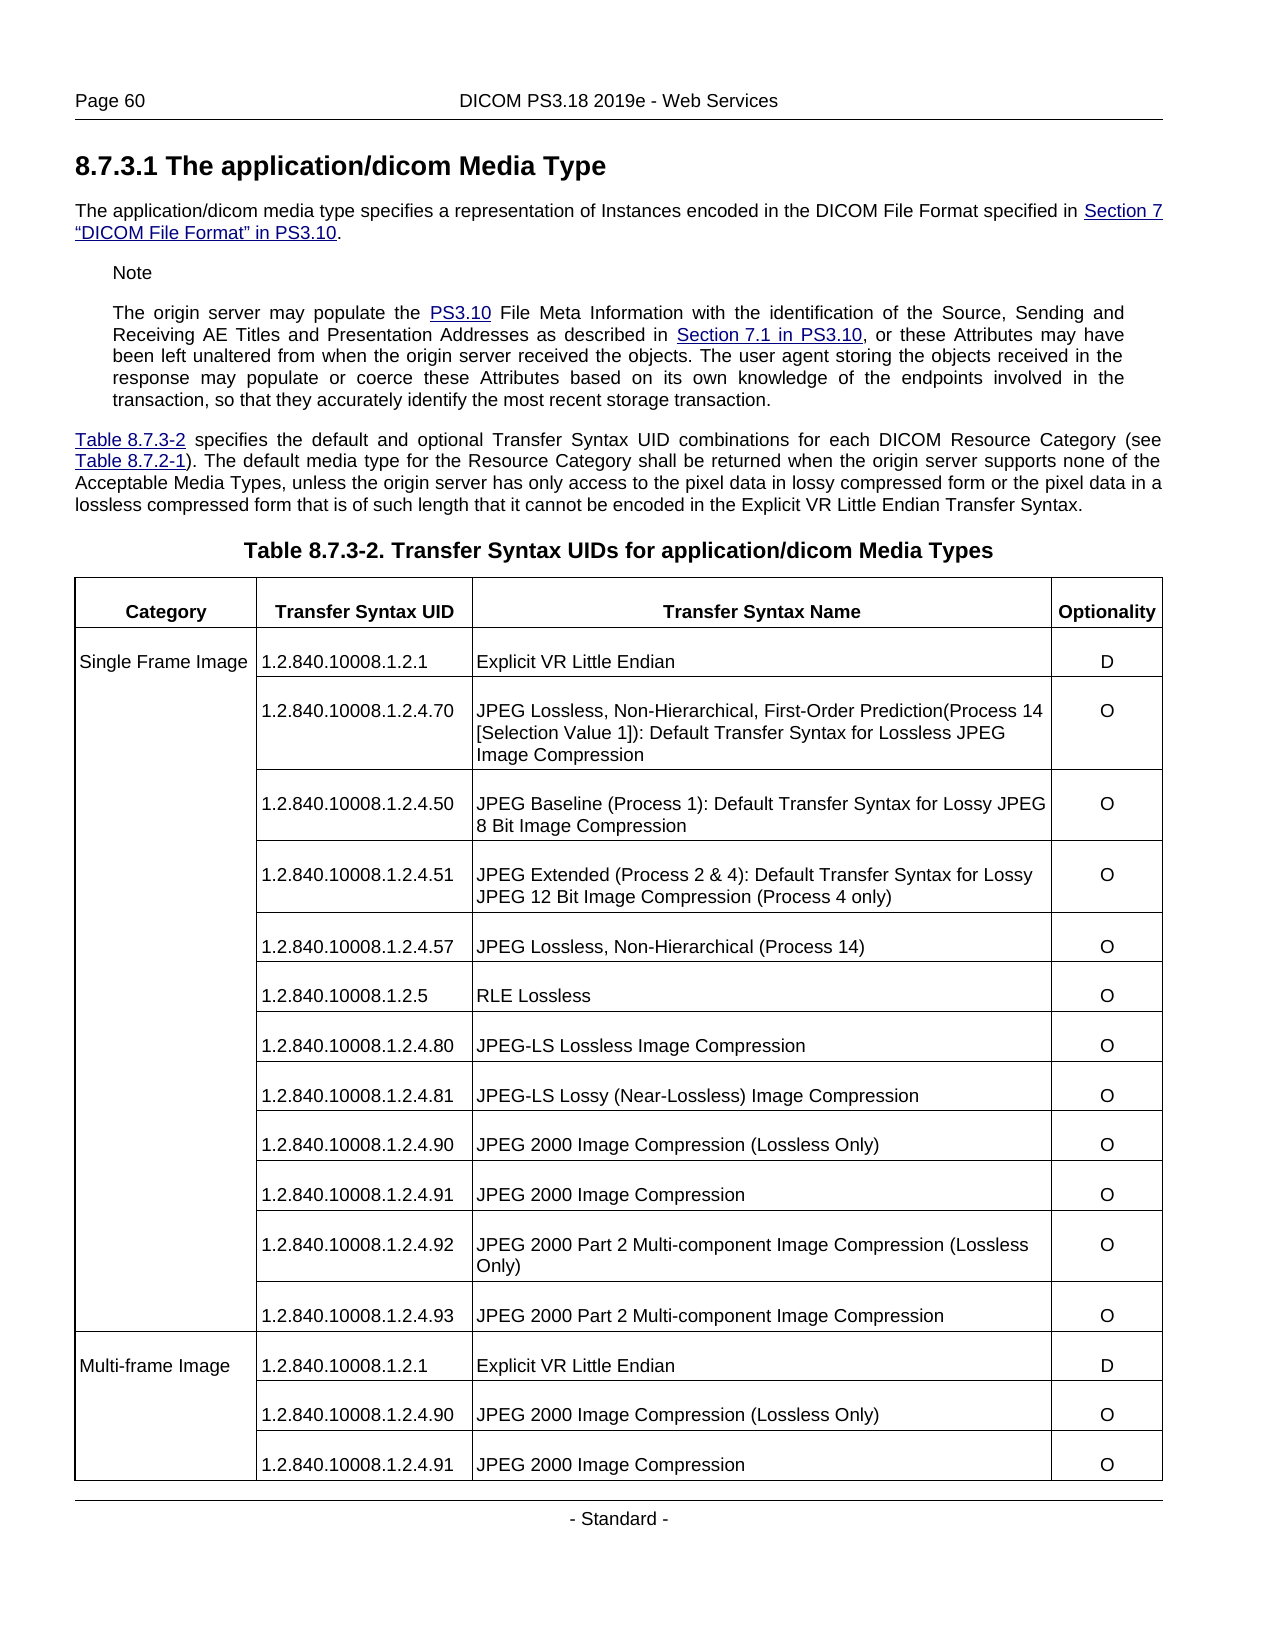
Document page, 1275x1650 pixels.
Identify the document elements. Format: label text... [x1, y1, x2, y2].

table_header Category [76, 578, 256, 627]
text The origin server may populate the PS3.10 File Meta Information with the identification of the Source, Sending and Receiving AE Titles and Presentation Addresses as described in Section 7.1 in PS3.10, or these Attributes may have been left unaltered from when the origin server received the objects. The user agent storing the objects received in the response may populate or coerce these Attributes based on its own knowledge of the endpoints involved in the transaction, so that they accurately identify the most recent storage transaction. [112, 302, 1125, 410]
table_cell 1.2.840.10008.1.2.4.93 [257, 1282, 472, 1331]
table_cell O [1052, 1381, 1162, 1430]
table_cell JPEG 2000 Image Compression (Lossless Only) [473, 1111, 1051, 1160]
table_cell JPEG Lossless, Non-Hierarchical, First-Order Prediction(Process 14 [Selection Value 1]): Default Transfer Syntax for Lossless JPEG Image Compression [473, 677, 1051, 769]
table_cell D [1052, 628, 1162, 676]
table_cell JPEG-LS Lossy (Near-Lossless) Image Compression [473, 1062, 1051, 1110]
table_cell Explicit VR Little Endian [473, 628, 1051, 676]
table_cell 1.2.840.10008.1.2.4.92 [257, 1211, 472, 1281]
table_cell O [1052, 962, 1162, 1011]
table_cell O [1052, 1211, 1162, 1281]
table_cell O [1052, 1012, 1162, 1061]
table_cell 1.2.840.10008.1.2.4.81 [257, 1062, 472, 1110]
table_cell 1.2.840.10008.1.2.1 [257, 628, 472, 676]
table_cell JPEG Baseline (Process 1): Default Transfer Syntax for Lossy JPEG 8 Bit Image Compression [473, 770, 1051, 840]
table_header Transfer Syntax Name [473, 578, 1051, 627]
table_cell JPEG Lossless, Non-Hierarchical (Process 14) [473, 913, 1051, 961]
table_cell 1.2.840.10008.1.2.5 [257, 962, 472, 1011]
text Table 8.7.3-2 specifies the default and optional Transfer Syntax UID combinations for each DICOM Resource Category (see Table 8.7.2-1). The default media type for the Resource Category shall be returned when the origin server supports none of the Acceptable Media Types, unless the origin server has only access to the pixel data in lossy compressed form or the pixel data in a lossless compressed form that is of such length that it cannot be encoded in the Explicit VR Little Endian Transfer Syntax. [75, 429, 1162, 515]
table_cell O [1052, 913, 1162, 961]
table_cell O [1052, 770, 1162, 840]
text Table 8.7.3-2. Transfer Syntax UIDs for application/dicom Media Types [75, 537, 1162, 563]
table_cell JPEG 2000 Image Compression [473, 1161, 1051, 1210]
table_cell RLE Lossless [473, 962, 1051, 1011]
table_cell JPEG 2000 Part 2 Multi-component Image Compression (Lossless Only) [473, 1211, 1051, 1281]
table_cell 1.2.840.10008.1.2.4.70 [257, 677, 472, 769]
text The application/dicom media type specifies a representation of Instances encoded in the DICOM File Format specified in Section 7 “DICOM File Format” in PS3.10. [75, 200, 1162, 243]
table_cell Single Frame Image [76, 628, 256, 1331]
table_cell O [1052, 1161, 1162, 1210]
table_cell JPEG-LS Lossless Image Compression [473, 1012, 1051, 1061]
table_header Transfer Syntax UID [257, 578, 472, 627]
table_cell O [1052, 1282, 1162, 1331]
table_cell Multi-frame Image [76, 1332, 256, 1480]
table_header Optionality [1052, 578, 1162, 627]
table_cell 1.2.840.10008.1.2.4.91 [257, 1431, 472, 1480]
table_cell O [1052, 841, 1162, 912]
table_cell JPEG 2000 Image Compression [473, 1431, 1051, 1480]
table_cell 1.2.840.10008.1.2.4.90 [257, 1381, 472, 1430]
table_cell 1.2.840.10008.1.2.1 [257, 1332, 472, 1380]
table_cell O [1052, 677, 1162, 769]
table_cell D [1052, 1332, 1162, 1380]
table_cell 1.2.840.10008.1.2.4.50 [257, 770, 472, 840]
table_cell JPEG Extended (Process 2 & 4): Default Transfer Syntax for Lossy JPEG 12 Bit Image Compression (Process 4 only) [473, 841, 1051, 912]
table_cell 1.2.840.10008.1.2.4.57 [257, 913, 472, 961]
table_cell O [1052, 1111, 1162, 1160]
table_cell 1.2.840.10008.1.2.4.91 [257, 1161, 472, 1210]
table_cell JPEG 2000 Image Compression (Lossless Only) [473, 1381, 1051, 1430]
table_cell O [1052, 1431, 1162, 1480]
table_cell 1.2.840.10008.1.2.4.90 [257, 1111, 472, 1160]
table_cell O [1052, 1062, 1162, 1110]
text Note [112, 262, 1125, 283]
table_cell JPEG 2000 Part 2 Multi-component Image Compression [473, 1282, 1051, 1331]
table_cell 1.2.840.10008.1.2.4.80 [257, 1012, 472, 1061]
text 8.7.3.1 The application/dicom Media Type [75, 150, 1162, 181]
table_cell Explicit VR Little Endian [473, 1332, 1051, 1380]
table_cell 1.2.840.10008.1.2.4.51 [257, 841, 472, 912]
